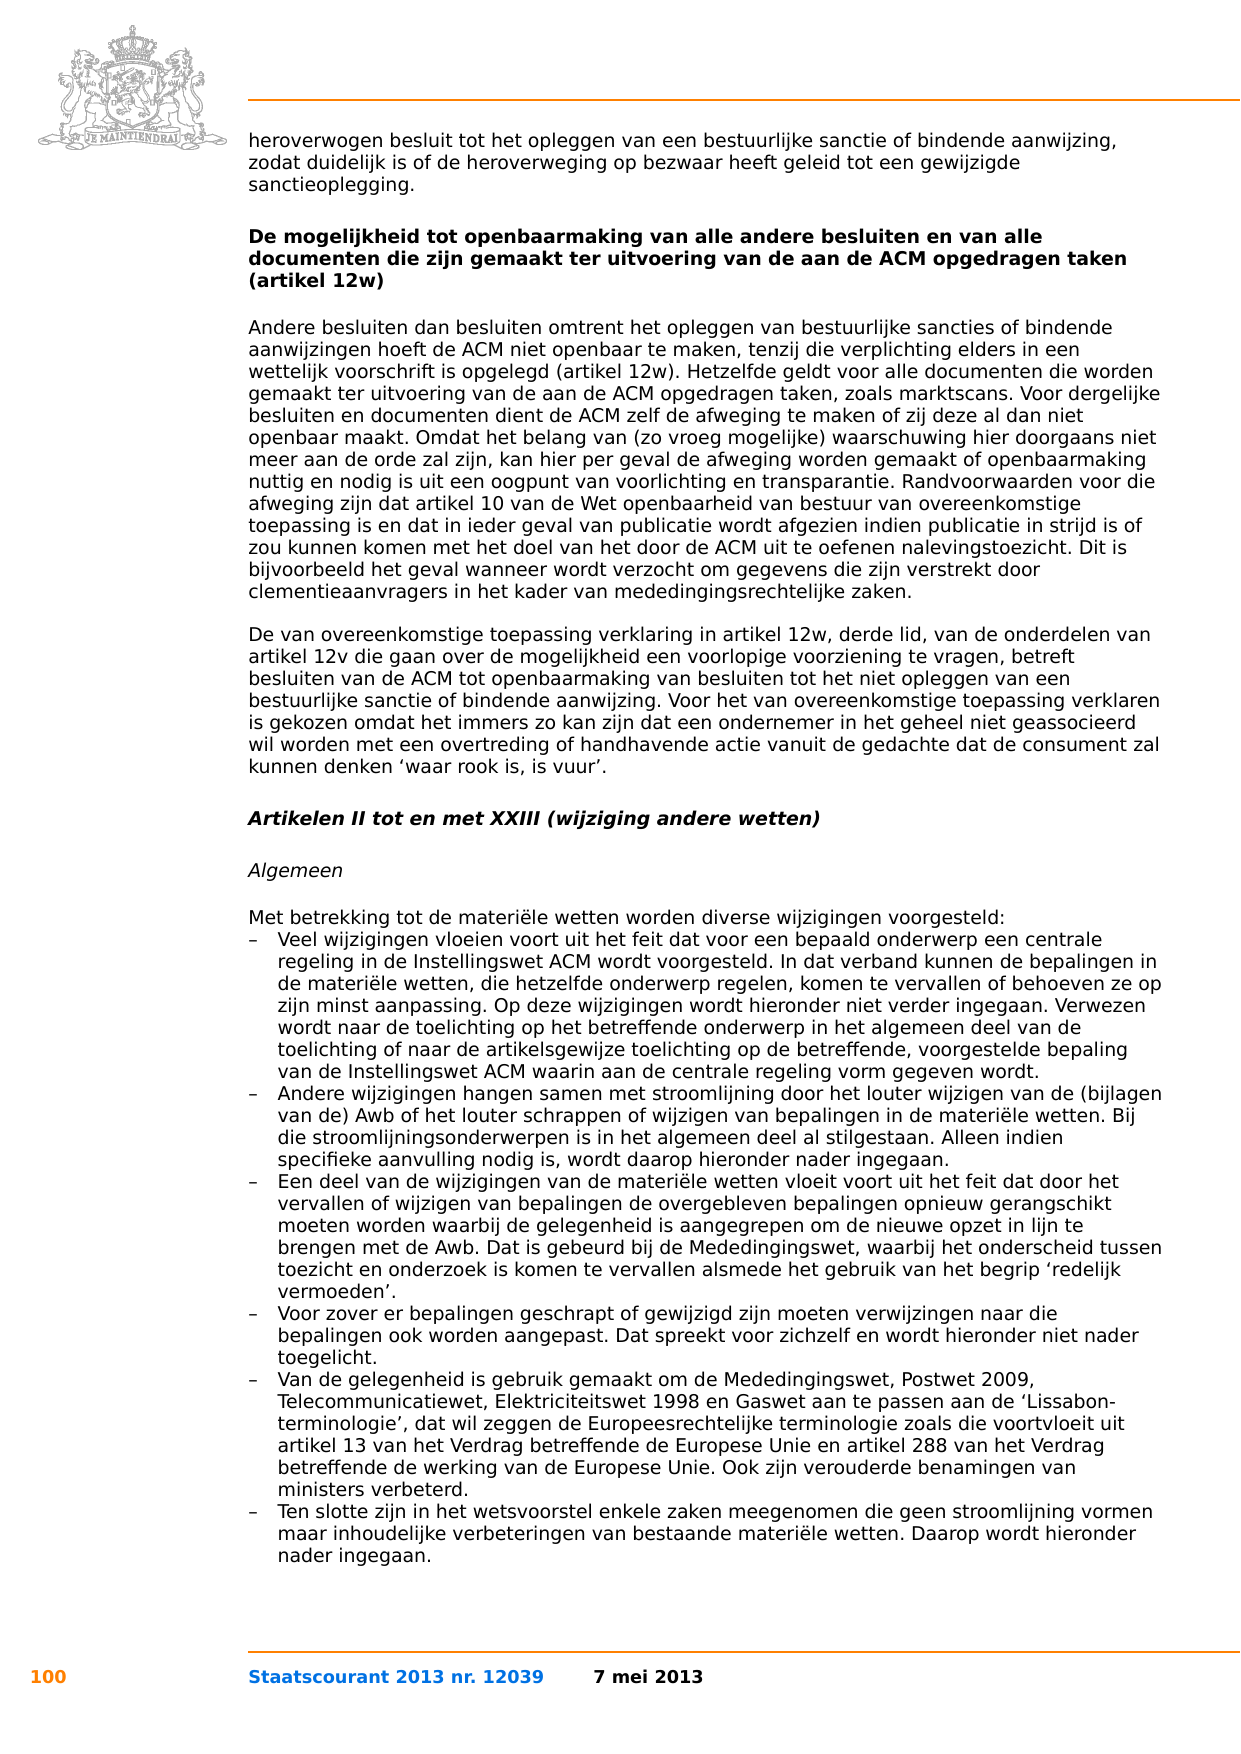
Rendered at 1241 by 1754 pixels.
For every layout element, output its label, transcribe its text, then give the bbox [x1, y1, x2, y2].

subtitle Algemeen [248, 860, 1163, 882]
picture [38, 25, 227, 150]
text – Andere wijzigingen hangen samen met stroomlijning door het louter wijzigen van de (bijlagen van de) Awb of het louter schrappen of wijzigen van bepalingen in de materiële wetten. Bij die stroomlijningsonderwerpen is in het algemeen deel al stilgestaan. Alleen indien specifieke aanvulling nodig is, wordt daarop hieronder nader ingegaan. [248, 1083, 1163, 1171]
subtitle De mogelijkheid tot openbaarmaking van alle andere besluiten en van alle documenten die zijn gemaakt ter uitvoering van de aan de ACM opgedragen taken (artikel 12w) [248, 226, 1163, 292]
text – Van de gelegenheid is gebruik gemaakt om de Mededingingswet, Postwet 2009, Telecommunicatiewet, Elektriciteitswet 1998 en Gaswet aan te passen aan de ‘Lissabon-terminologie’, dat wil zeggen de Europeesrechtelijke terminologie zoals die voortvloeit uit artikel 13 van het Verdrag betreffende de Europese Unie en artikel 288 van het Verdrag betreffende de werking van de Europese Unie. Ook zijn verouderde benamingen van ministers verbeterd. [248, 1369, 1163, 1501]
text – Een deel van de wijzigingen van de materiële wetten vloeit voort uit het feit dat door het vervallen of wijzigen van bepalingen de overgebleven bepalingen opnieuw gerangschikt moeten worden waarbij de gelegenheid is aangegrepen om de nieuwe opzet in lijn te brengen met de Awb. Dat is gebeurd bij de Mededingingswet, waarbij het onderscheid tussen toezicht en onderzoek is komen te vervallen alsmede het gebruik van het begrip ‘redelijk vermoeden’. [248, 1171, 1163, 1303]
text – Ten slotte zijn in het wetsvoorstel enkele zaken meegenomen die geen stroomlijning vormen maar inhoudelijke verbeteringen van bestaande materiële wetten. Daarop wordt hieronder nader ingegaan. [248, 1501, 1163, 1567]
subtitle Artikelen II tot en met XXIII (wijziging andere wetten) [248, 808, 1163, 830]
text – Veel wijzigingen vloeien voort uit het feit dat voor een bepaald onderwerp een centrale regeling in de Instellingswet ACM wordt voorgesteld. In dat verband kunnen de bepalingen in de materiële wetten, die hetzelfde onderwerp regelen, komen te vervallen of behoeven ze op zijn minst aanpassing. Op deze wijzigingen wordt hieronder niet verder ingegaan. Verwezen wordt naar de toelichting op het betreffende onderwerp in het algemeen deel van de toelichting of naar de artikelsgewijze toelichting op de betreffende, voorgestelde bepaling van de Instellingswet ACM waarin aan de centrale regeling vorm gegeven wordt. [248, 929, 1163, 1083]
text Andere besluiten dan besluiten omtrent het opleggen van bestuurlijke sancties of bindende aanwijzingen hoeft de ACM niet openbaar te maken, tenzij die verplichting elders in een wettelijk voorschrift is opgelegd (artikel 12w). Hetzelfde geldt voor alle documenten die worden gemaakt ter uitvoering van de aan de ACM opgedragen taken, zoals marktscans. Voor dergelijke besluiten en documenten dient de ACM zelf de afweging te maken of zij deze al dan niet openbaar maakt. Omdat het belang van (zo vroeg mogelijke) waarschuwing hier doorgaans niet meer aan de orde zal zijn, kan hier per geval de afweging worden gemaakt of openbaarmaking nuttig en nodig is uit een oogpunt van voorlichting en transparantie. Randvoorwaarden voor die afweging zijn dat artikel 10 van de Wet openbaarheid van bestuur van overeenkomstige toepassing is en dat in ieder geval van publicatie wordt afgezien indien publicatie in strijd is of zou kunnen komen met het doel van het door de ACM uit te oefenen nalevingstoezicht. Dit is bijvoorbeeld het geval wanneer wordt verzocht om gegevens die zijn verstrekt door clementieaanvragers in het kader van mededingingsrechtelijke zaken. [248, 317, 1163, 602]
text De van overeenkomstige toepassing verklaring in artikel 12w, derde lid, van de onderdelen van artikel 12v die gaan over de mogelijkheid een voorlopige voorziening te vragen, betreft besluiten van de ACM tot openbaarmaking van besluiten tot het niet opleggen van een bestuurlijke sanctie of bindende aanwijzing. Voor het van overeenkomstige toepassing verklaren is gekozen omdat het immers zo kan zijn dat een ondernemer in het geheel niet geassocieerd wil worden met een overtreding of handhavende actie vanuit de gedachte dat de consument zal kunnen denken ‘waar rook is, is vuur’. [248, 624, 1163, 778]
text – Voor zover er bepalingen geschrapt of gewijzigd zijn moeten verwijzingen naar die bepalingen ook worden aangepast. Dat spreekt voor zichzelf en wordt hieronder niet nader toegelicht. [248, 1303, 1163, 1369]
text heroverwogen besluit tot het opleggen van een bestuurlijke sanctie of bindende aanwijzing, zodat duidelijk is of de heroverweging op bezwaar heeft geleid tot een gewijzigde sanctieoplegging. [248, 130, 1163, 196]
text Met betrekking tot de materiële wetten worden diverse wijzigingen voorgesteld: [248, 907, 1163, 929]
